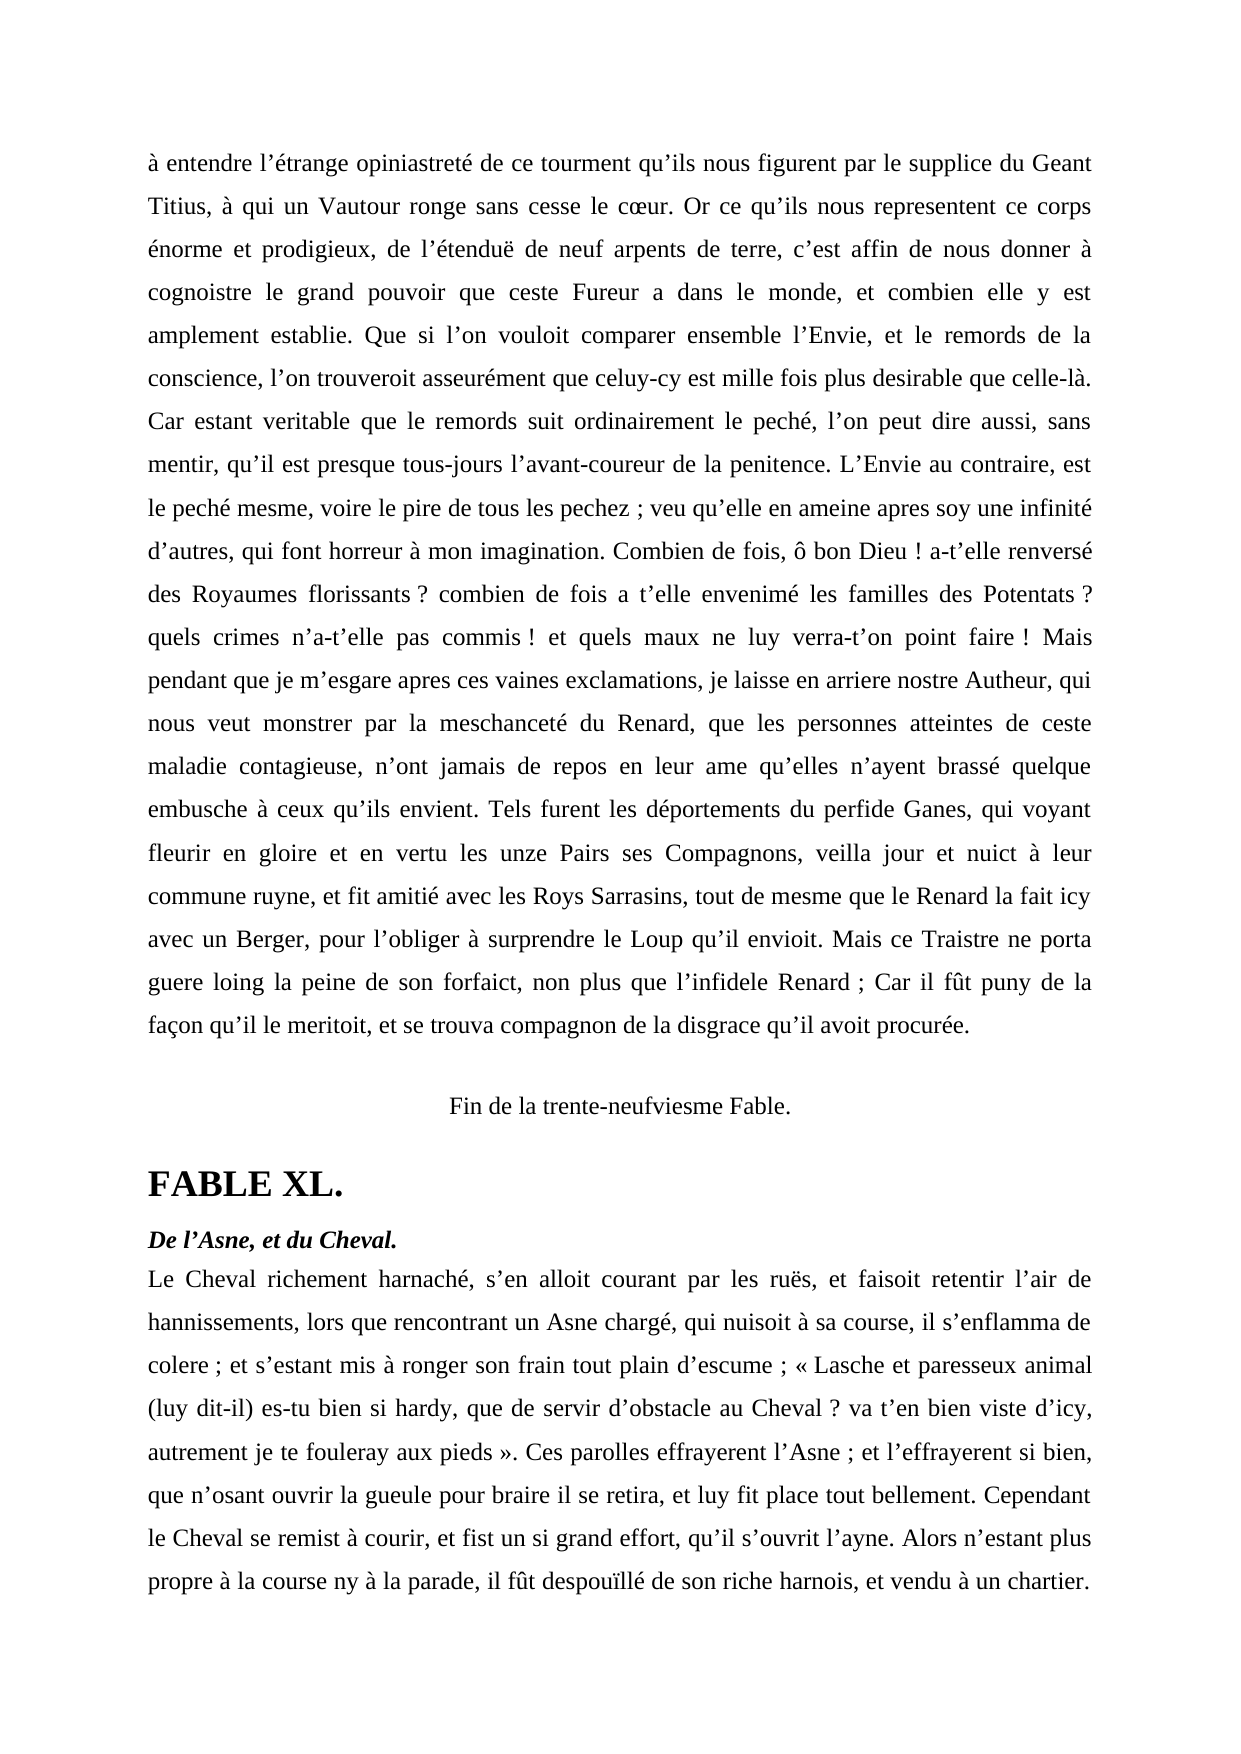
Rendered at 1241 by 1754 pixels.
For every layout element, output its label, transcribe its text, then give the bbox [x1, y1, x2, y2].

subtitle FABLE XL. [148, 1161, 1093, 1204]
text Fin de la trente-neufviesme Fable. [148, 1091, 1093, 1119]
text Le Cheval richement harnaché, s’en alloit courant par les ruës, et faisoit retentir l’air de hannissements, lors que rencontrant un Asne chargé, qui nuisoit à sa course, il s’enflamma de colere ; et s’estant mis à ronger son frain tout plain d’escume ; « Lasche et paresseux animal (luy dit-il) es-tu bien si hardy, que de servir d’obstacle au Cheval ? va t’en bien viste d’icy, autrement je te fouleray aux pieds ». Ces parolles effrayerent l’Asne ; et l’effrayerent si bien, que n’osant ouvrir la gueule pour braire il se retira, et luy fit place tout bellement. Cependant le Cheval se remist à courir, et fist un si grand effort, qu’il s’ouvrit l’ayne. Alors n’estant plus propre à la course ny à la parade, il fût despouïllé de son riche harnois, et vendu à un chartier. [148, 1264, 1093, 1595]
text De l’Asne, et du Cheval. [148, 1225, 1093, 1254]
text à entendre l’étrange opiniastreté de ce tourment qu’ils nous figurent par le supplice du Geant Titius, à qui un Vautour ronge sans cesse le cœur. Or ce qu’ils nous representent ce corps énorme et prodigieux, de l’étenduë de neuf arpents de terre, c’est affin de nous donner à cognoistre le grand pouvoir que ceste Fureur a dans le monde, et combien elle y est amplement establie. Que si l’on vouloit comparer ensemble l’Envie, et le remords de la conscience, l’on trouveroit asseurément que celuy-cy est mille fois plus desirable que celle-là. Car estant veritable que le remords suit ordinairement le peché, l’on peut dire aussi, sans mentir, qu’il est presque tous-jours l’avant-coureur de la penitence. L’Envie au contraire, est le peché mesme, voire le pire de tous les pechez ; veu qu’elle en ameine apres soy une infinité d’autres, qui font horreur à mon imagination. Combien de fois, ô bon Dieu ! a-t’elle renversé des Royaumes florissants ? combien de fois a t’elle envenimé les familles des Potentats ? quels crimes n’a-t’elle pas commis ! et quels maux ne luy verra-t’on point faire ! Mais pendant que je m’esgare apres ces vaines exclamations, je laisse en arriere nostre Autheur, qui nous veut monstrer par la meschanceté du Renard, que les personnes atteintes de ceste maladie contagieuse, n’ont jamais de repos en leur ame qu’elles n’ayent brassé quelque embusche à ceux qu’ils envient. Tels furent les déportements du perfide Ganes, qui voyant fleurir en gloire et en vertu les unze Pairs ses Compagnons, veilla jour et nuict à leur commune ruyne, et fit amitié avec les Roys Sarrasins, tout de mesme que le Renard la fait icy avec un Berger, pour l’obliger à surprendre le Loup qu’il envioit. Mais ce Traistre ne porta guere loing la peine de son forfaict, non plus que l’infidele Renard ; Car il fût puny de la façon qu’il le meritoit, et se trouva compagnon de la disgrace qu’il avoit procurée. [148, 148, 1093, 1039]
